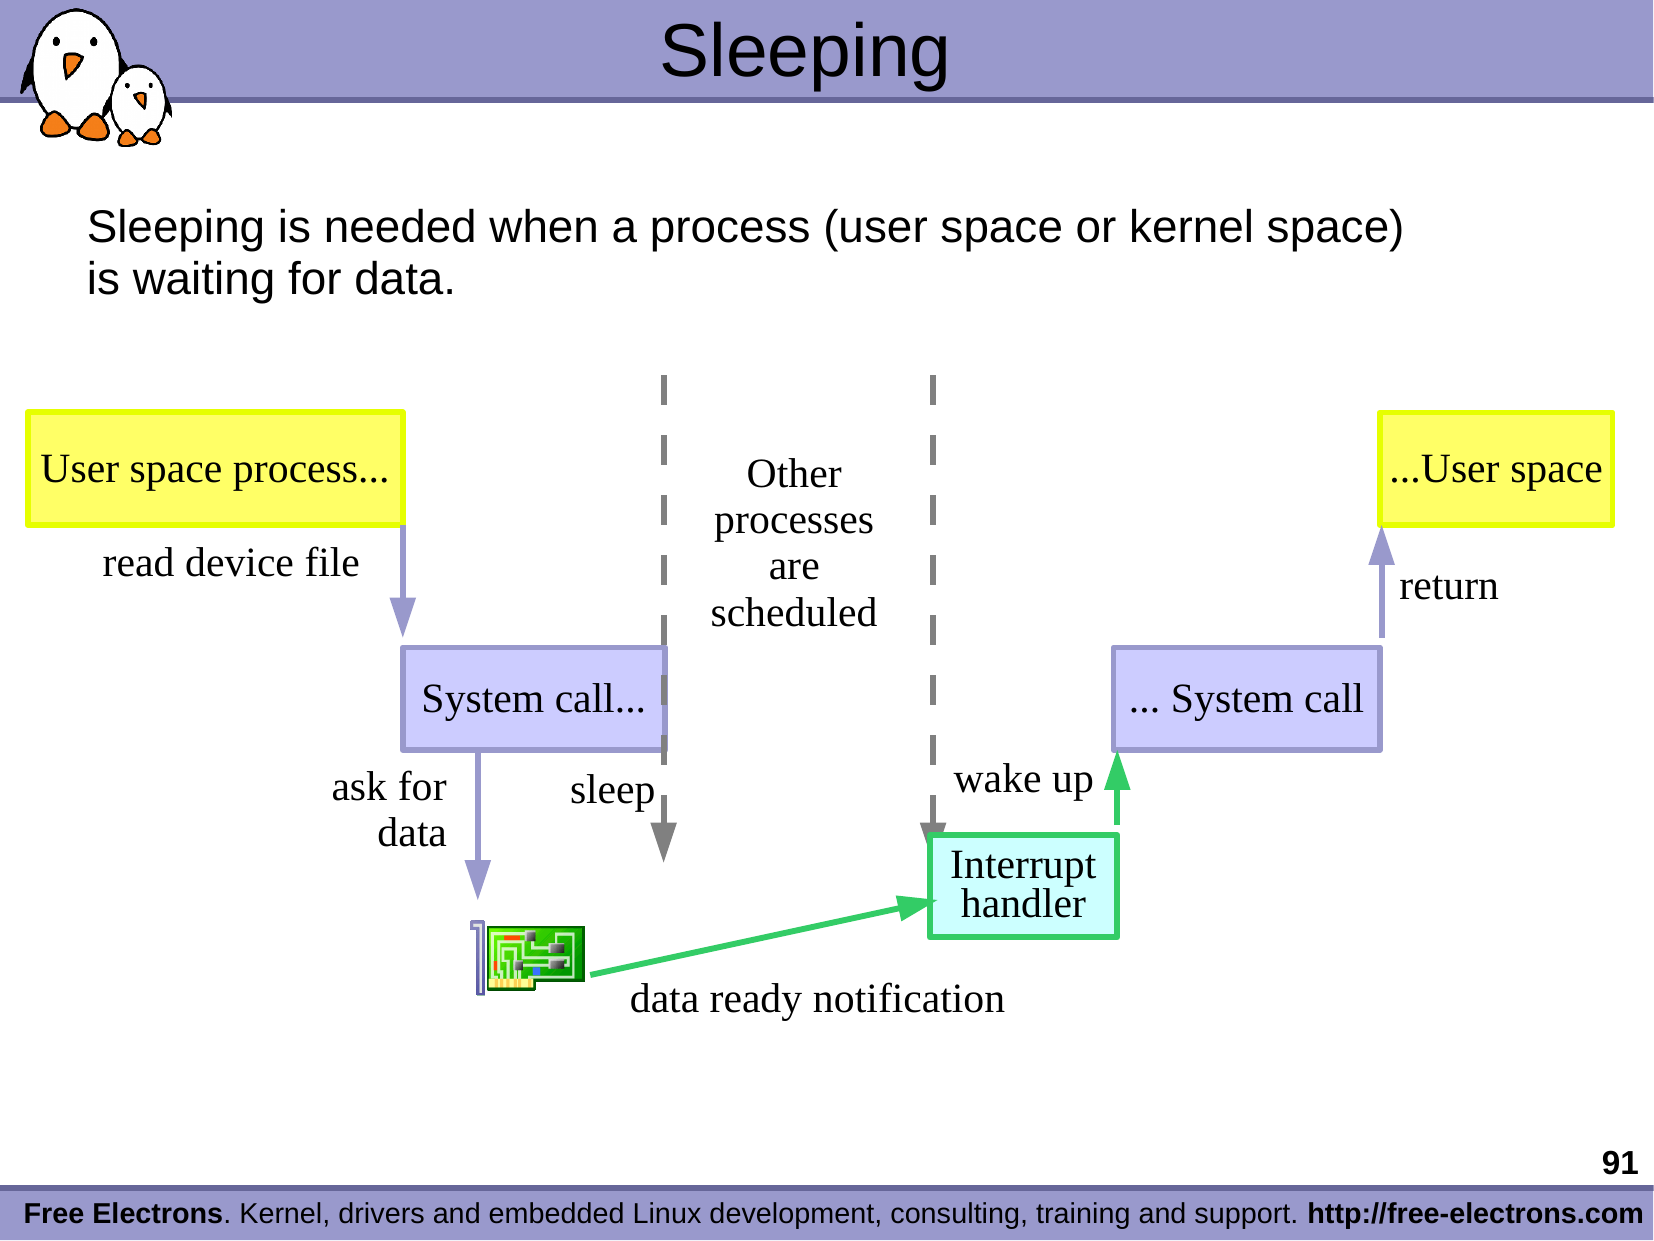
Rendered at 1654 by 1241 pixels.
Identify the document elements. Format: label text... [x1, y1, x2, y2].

title Sleeping [60, 0, 1551, 102]
text_box return [1399, 562, 1550, 614]
text_box User space process... [27, 412, 403, 525]
text_box Interrupt handler [929, 834, 1118, 938]
text_box ... System call [1113, 647, 1380, 750]
text_box ask for data [331, 762, 475, 864]
text_box Other processes are scheduled [710, 450, 899, 653]
picture [20, 8, 172, 147]
text_box sleep [569, 765, 668, 817]
text_box read device file [102, 538, 366, 590]
text_box data ready notification [629, 975, 1043, 1026]
text_box wake up [953, 755, 1104, 806]
list Sleeping is needed when a process (user space or kernel space) is waiting for data. [68, 201, 1592, 1118]
picture [470, 892, 591, 1013]
text_box ...User space [1379, 412, 1613, 526]
text_box System call... [402, 647, 666, 750]
